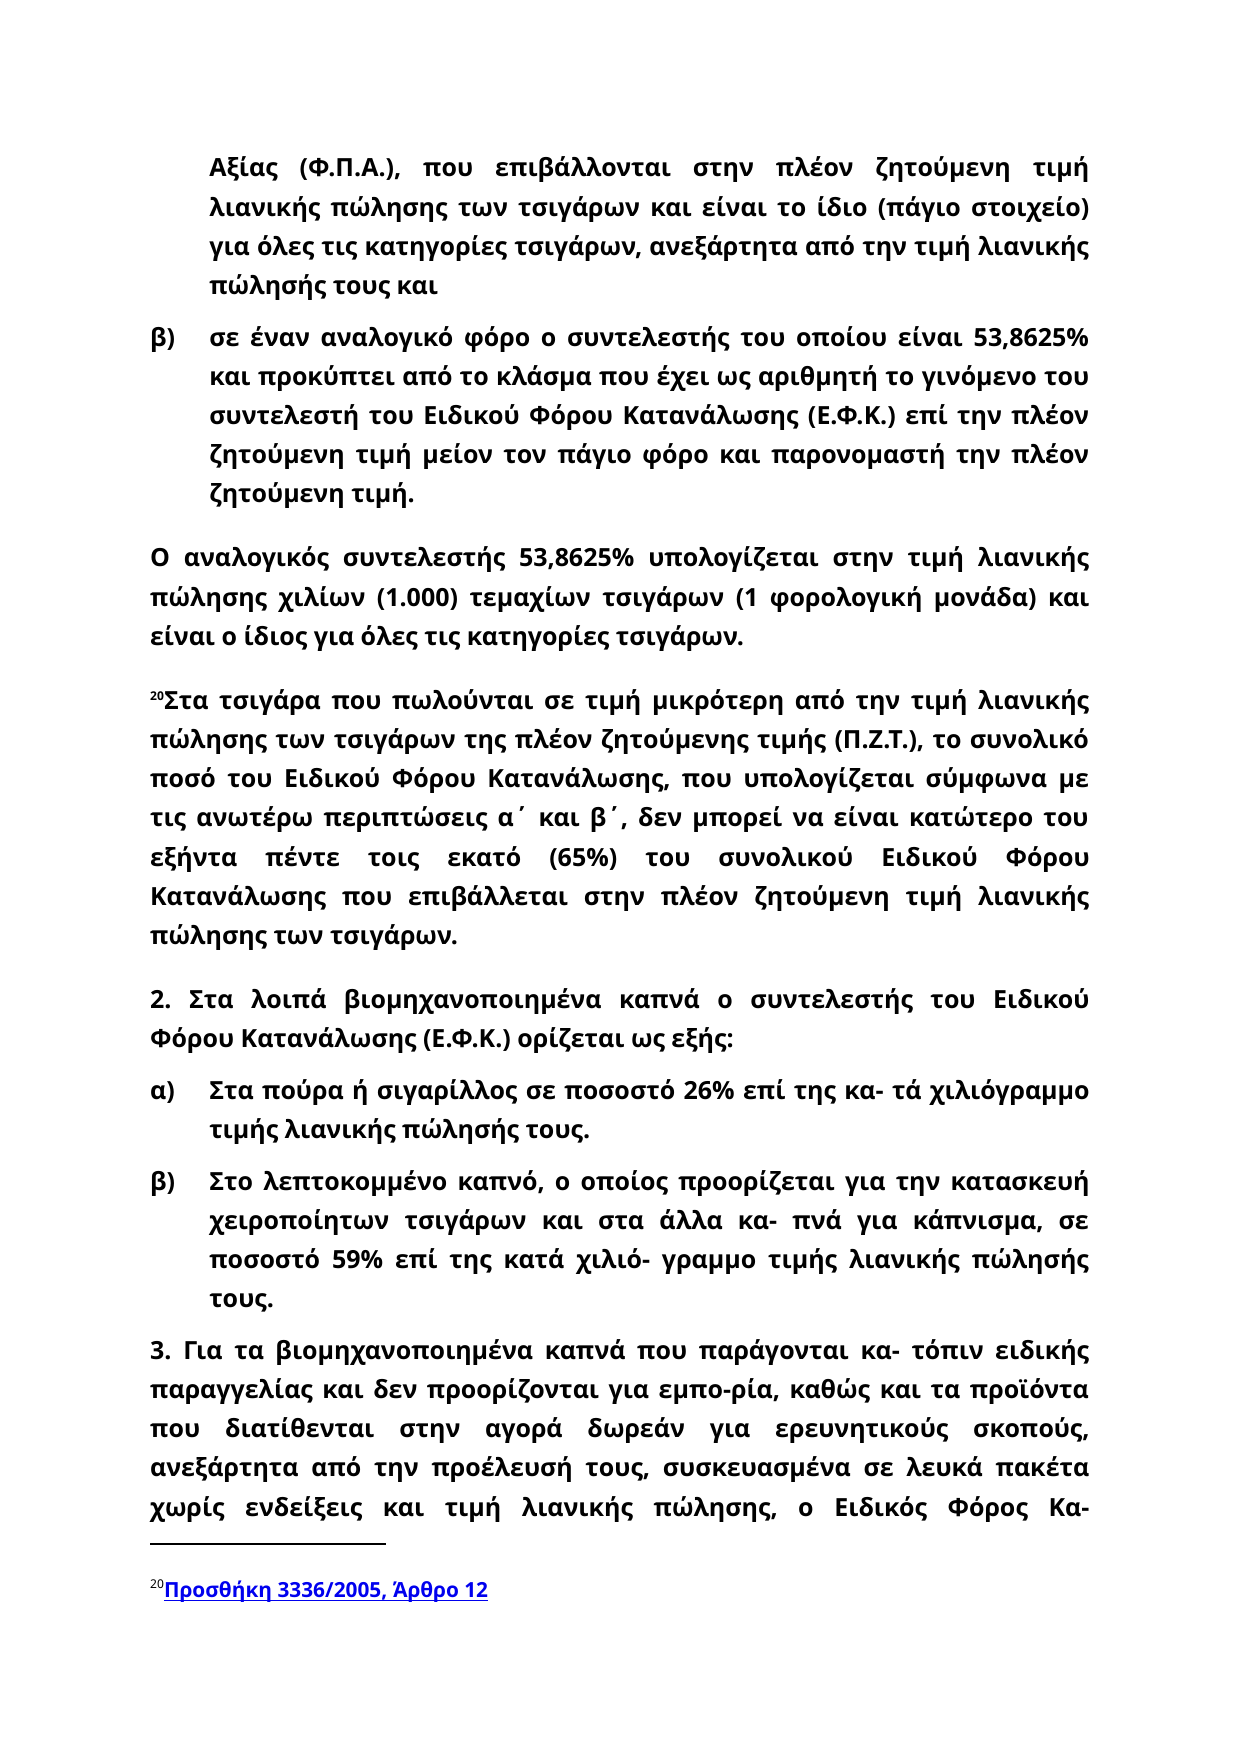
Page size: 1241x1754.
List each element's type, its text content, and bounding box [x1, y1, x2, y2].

text 3. Για τα βιομηχανοποιημένα καπνά που παράγονται κα- τόπιν ειδικής παραγγελίας και δεν προορίζονται για εμπο-ρία, καθώς και τα προϊόντα που διατίθενται στην αγορά δωρεάν για ερευνητικούς σκοπούς, ανεξάρτητα από την προέλευσή τους, συσκευασμένα σε λευκά πακέτα χωρίς ενδείξεις και τιμή λιανικής πώλησης, ο Ειδικός Φόρος Κα- [150, 1332, 1090, 1523]
text Προσθήκη 3336/2005, Άρθρο 12 [150, 1576, 1090, 1604]
list β) σε έναν αναλογικό φόρο ο συντελεστής του οποίου είναι 53,8625% και προκύπτει από το κλάσμα που έχει ως αριθμητή το γινόμενο του συντελεστή του Ειδικού Φόρου Κατανάλωσης (Ε.Φ.Κ.) επί την πλέον ζητούμενη τιμή μείον τον πάγιο φόρο και παρονομαστή την πλέον ζητούμενη τιμή. [150, 319, 1090, 510]
text 2. Στα λοιπά βιομηχανοποιημένα καπνά ο συντελεστής του Ειδικού Φόρου Κατανάλωσης (Ε.Φ.Κ.) ορίζεται ως εξής: [150, 982, 1090, 1055]
list Αξίας (Φ.Π.Α.), που επιβάλλονται στην πλέον ζητούμενη τιμή λιανικής πώλησης των τσιγάρων και είναι το ίδιο (πάγιο στοιχείο) για όλες τις κατηγορίες τσιγάρων, ανεξάρτητα από την τιμή λιανικής πώλησής τους και [150, 150, 1090, 302]
text Στα τσιγάρα που πωλούνται σε τιμή μικρότερη από την τιμή λιανικής πώλησης των τσιγάρων της πλέον ζητούμενης τιμής (Π.Ζ.Τ.), το συνολικό ποσό του Ειδικού Φόρου Κατανάλωσης, που υπολογίζεται σύμφωνα με τις ανωτέρω περιπτώσεις α΄ και β΄, δεν μπορεί να είναι κατώτερο του εξήντα πέντε τοις εκατό (65%) του συνολικού Ειδικού Φόρου Κατανάλωσης που επιβάλλεται στην πλέον ζητούμενη τιμή λιανικής πώλησης των τσιγάρων. [150, 682, 1090, 952]
list α) Στα πούρα ή σιγαρίλλος σε ποσοστό 26% επί της κα- τά χιλιόγραμμο τιμής λιανικής πώλησής τους. [150, 1072, 1090, 1146]
text Ο αναλογικός συντελεστής 53,8625% υπολογίζεται στην τιμή λιανικής πώλησης χιλίων (1.000) τεμαχίων τσιγάρων (1 φορολογική μονάδα) και είναι ο ίδιος για όλες τις κατηγορίες τσιγάρων. [150, 540, 1090, 652]
list β) Στο λεπτοκομμένο καπνό, ο οποίος προορίζεται για την κατασκευή χειροποίητων τσιγάρων και στα άλλα κα- πνά για κάπνισμα, σε ποσοστό 59% επί της κατά χιλιό- γραμμο τιμής λιανικής πώλησής τους. [150, 1163, 1090, 1315]
